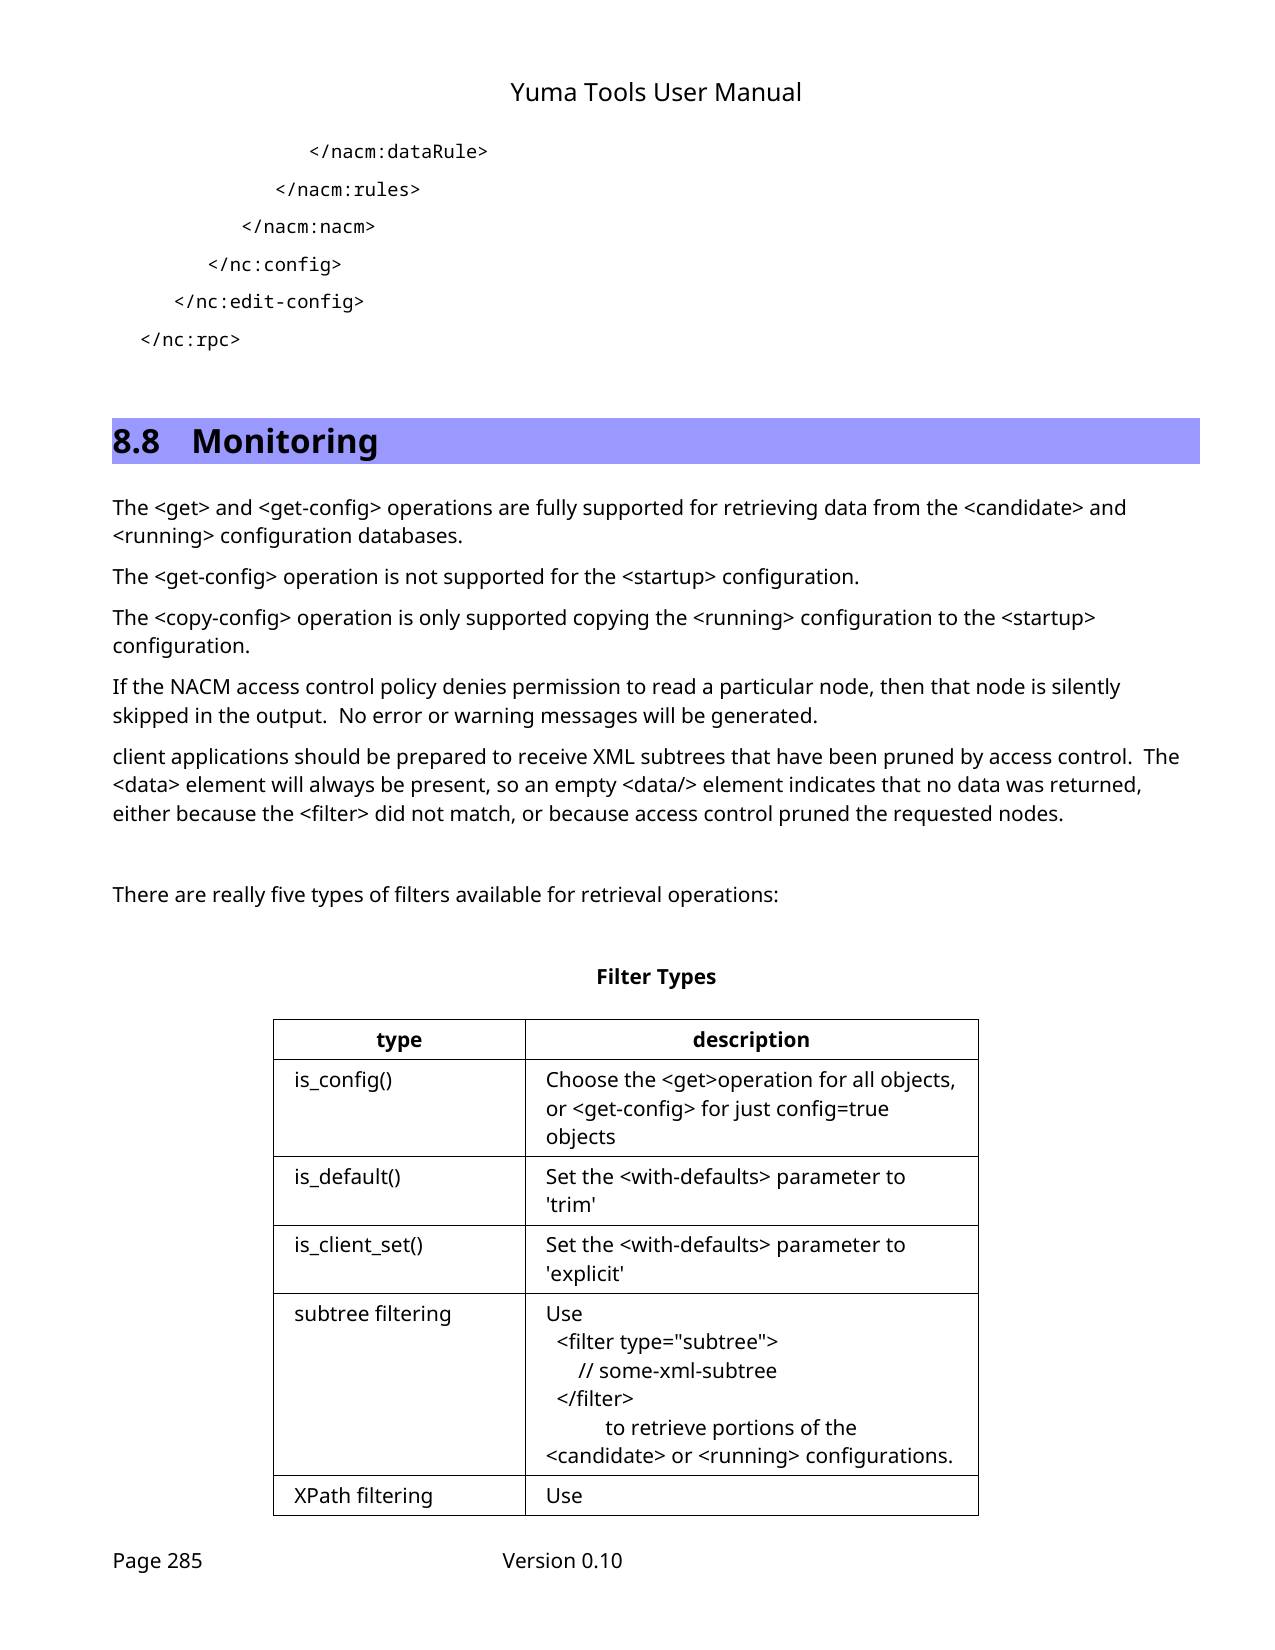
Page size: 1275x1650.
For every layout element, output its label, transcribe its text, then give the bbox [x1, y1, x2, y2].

text </nacm:rules> [139, 176, 1200, 202]
table_cell Use [526, 1476, 978, 1515]
table_cell is_default() [274, 1157, 525, 1225]
table_cell XPath filtering [274, 1476, 525, 1515]
text </nc:rpc> [139, 326, 1200, 352]
text The <get-config> operation is not supported for the <startup> configuration. [112, 562, 1200, 591]
text The <copy-config> operation is only supported copying the <running> configuration to the <startup> configuration. [112, 603, 1200, 660]
text </nacm:dataRule> [139, 138, 1200, 164]
text If the NACM access control policy denies permission to read a particular node, then that node is silently skipped in the output. No error or warning messages will be generated. [112, 672, 1200, 729]
text </nc:edit-config> [139, 288, 1200, 314]
text The <get> and <get-config> operations are fully supported for retrieving data from the <candidate> and <running> configuration databases. [112, 493, 1200, 550]
table_header type [274, 1020, 525, 1059]
table_header description [526, 1020, 978, 1059]
text </nacm:nacm> [139, 213, 1200, 239]
table_cell subtree filtering [274, 1294, 525, 1475]
subtitle Filter Types [127, 962, 1185, 991]
table_cell is_config() [274, 1060, 525, 1156]
table_cell Use <filter type="subtree"> // some-xml-subtree </filter> to retrieve portions of the <candidate> or <running> configurations. [526, 1294, 978, 1475]
table_cell is_client_set() [274, 1226, 525, 1293]
table_cell Choose the <get>operation for all objects, or <get-config> for just config=true objects [526, 1060, 978, 1156]
table_cell Set the <with-defaults> parameter to 'trim' [526, 1157, 978, 1225]
text </nc:config> [139, 251, 1200, 277]
text client applications should be prepared to receive XML subtrees that have been pruned by access control. The <data> element will always be present, so an empty <data/> element indicates that no data was returned, either because the <filter> did not match, or because access control pruned the requested nodes. [112, 742, 1200, 827]
text There are really five types of filters available for retrieval operations: [112, 881, 1200, 909]
subtitle Monitoring [112, 418, 1200, 464]
table_cell Set the <with-defaults> parameter to 'explicit' [526, 1226, 978, 1293]
